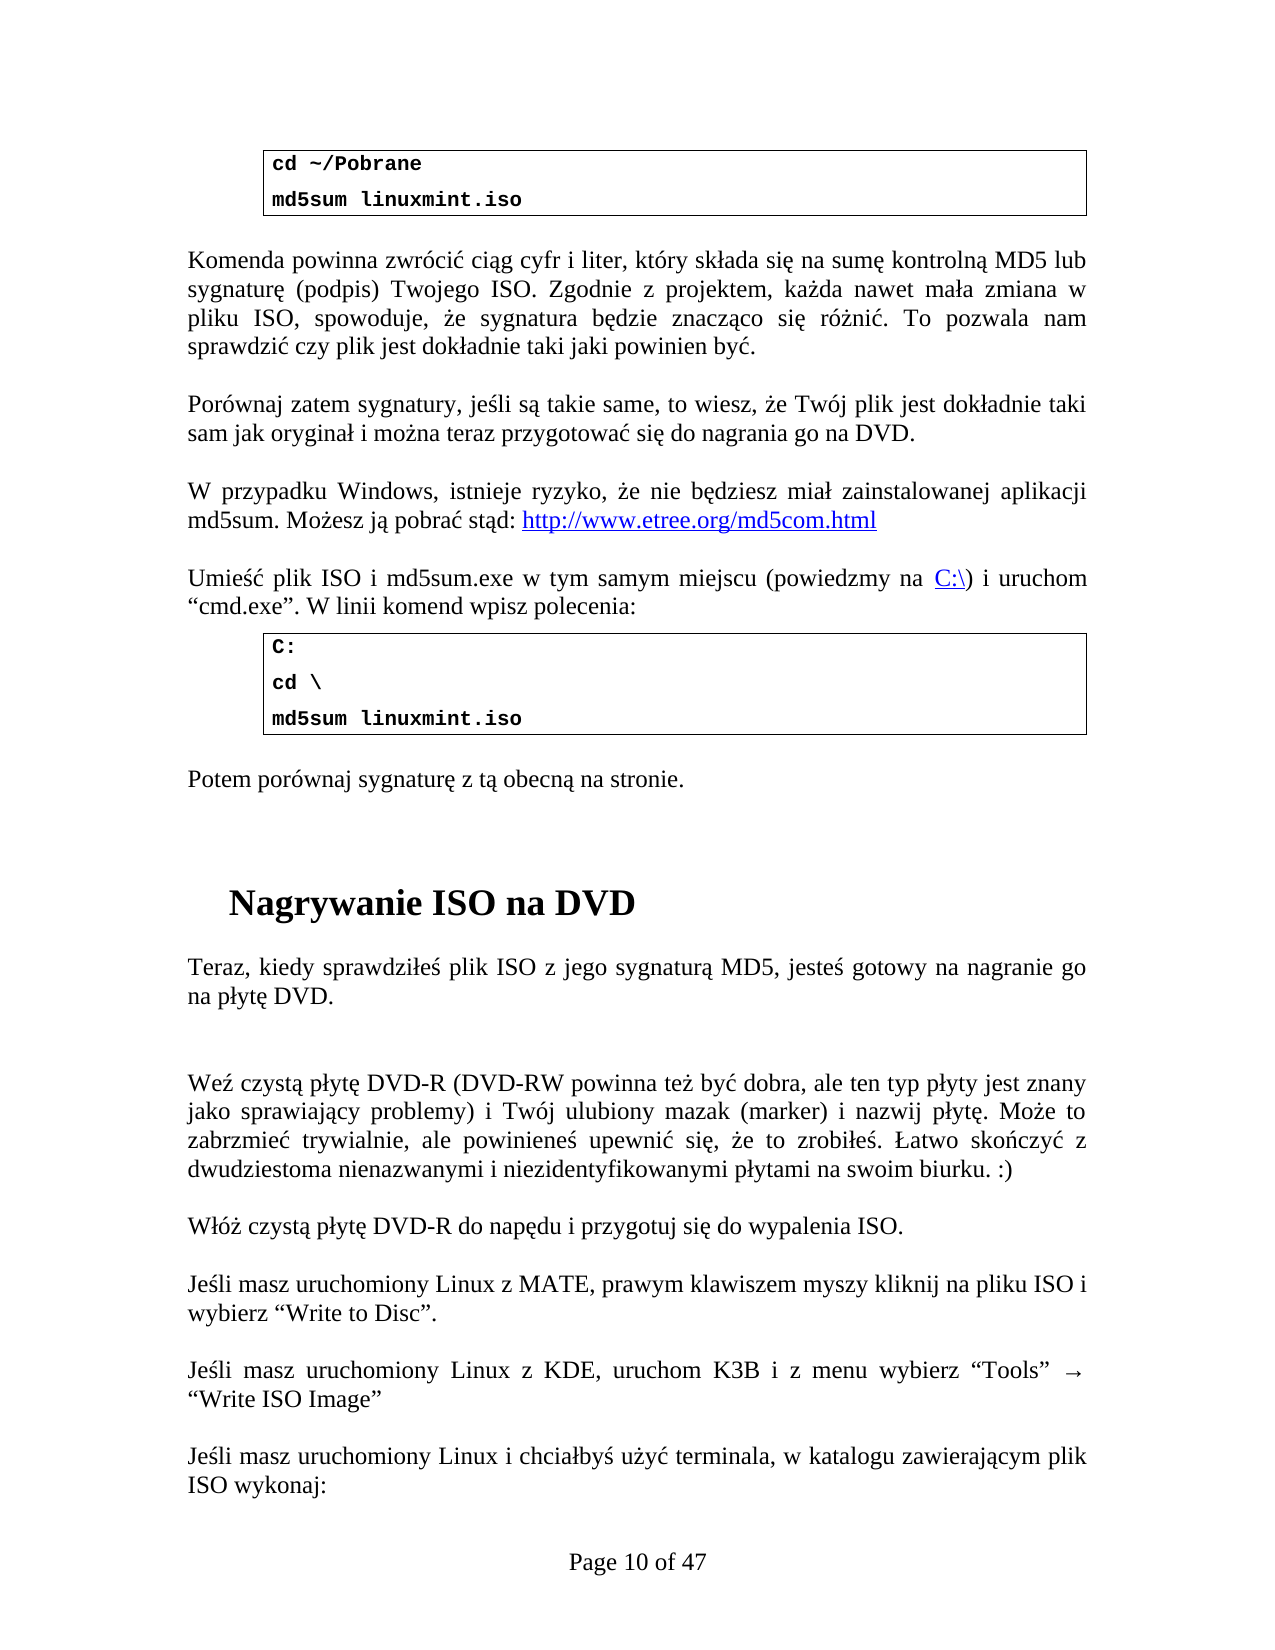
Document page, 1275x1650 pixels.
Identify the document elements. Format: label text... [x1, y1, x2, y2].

subtitle Nagrywanie ISO na DVD [187, 880, 1087, 923]
text Jeśli masz uruchomiony Linux i chciałbyś użyć terminala, w katalogu zawierającym plik ISO wykonaj: [187, 1441, 1087, 1499]
text Potem porównaj sygnaturę z tą obecną na stronie. [187, 764, 1087, 793]
text Jeśli masz uruchomiony Linux z MATE, prawym klawiszem myszy kliknij na pliku ISO i wybierz “Write to Disc”. [187, 1269, 1087, 1326]
text Porównaj zatem sygnatury, jeśli są takie same, to wiesz, że Twój plik jest dokładnie taki sam jak oryginał i można teraz przygotować się do nagrania go na DVD. [187, 389, 1087, 447]
text md5sum linuxmint.iso [264, 705, 1086, 734]
text Teraz, kiedy sprawdziłeś plik ISO z jego sygnaturą MD5, jesteś gotowy na nagranie go na płytę DVD. [187, 952, 1087, 1010]
text Jeśli masz uruchomiony Linux z KDE, uruchom K3B i z menu wybierz “Tools” → “Write ISO Image” [187, 1355, 1087, 1413]
text C: [264, 634, 1086, 659]
text cd ~/Pobrane [264, 151, 1086, 177]
text Komenda powinna zwrócić ciąg cyfr i liter, który składa się na sumę kontrolną MD5 lub sygnaturę (podpis) Twojego ISO. Zgodnie z projektem, każda nawet mała zmiana w pliku ISO, spowoduje, że sygnatura będzie znacząco się różnić. To pozwala nam sprawdzić czy plik jest dokładnie taki jaki powinien być. [187, 245, 1087, 360]
text Włóż czystą płytę DVD-R do napędu i przygotuj się do wypalenia ISO. [187, 1211, 1087, 1240]
text Weź czystą płytę DVD-R (DVD-RW powinna też być dobra, ale ten typ płyty jest znany jako sprawiający problemy) i Twój ulubiony mazak (marker) i nazwij płytę. Może to zabrzmieć trywialnie, ale powinieneś upewnić się, że to zrobiłeś. Łatwo skończyć z dwudziestoma nienazwanymi i niezidentyfikowanymi płytami na swoim biurku. :) [187, 1068, 1087, 1183]
text cd \ [264, 669, 1086, 696]
text Umieść plik ISO i md5sum.exe w tym samym miejscu (powiedzmy na C:\) i uruchom “cmd.exe”. W linii komend wpisz polecenia: [187, 563, 1087, 620]
text W przypadku Windows, istnieje ryzyko, że nie będziesz miał zainstalowanej aplikacji md5sum. Możesz ją pobrać stąd: http://www.etree.org/md5com.html [187, 476, 1087, 533]
